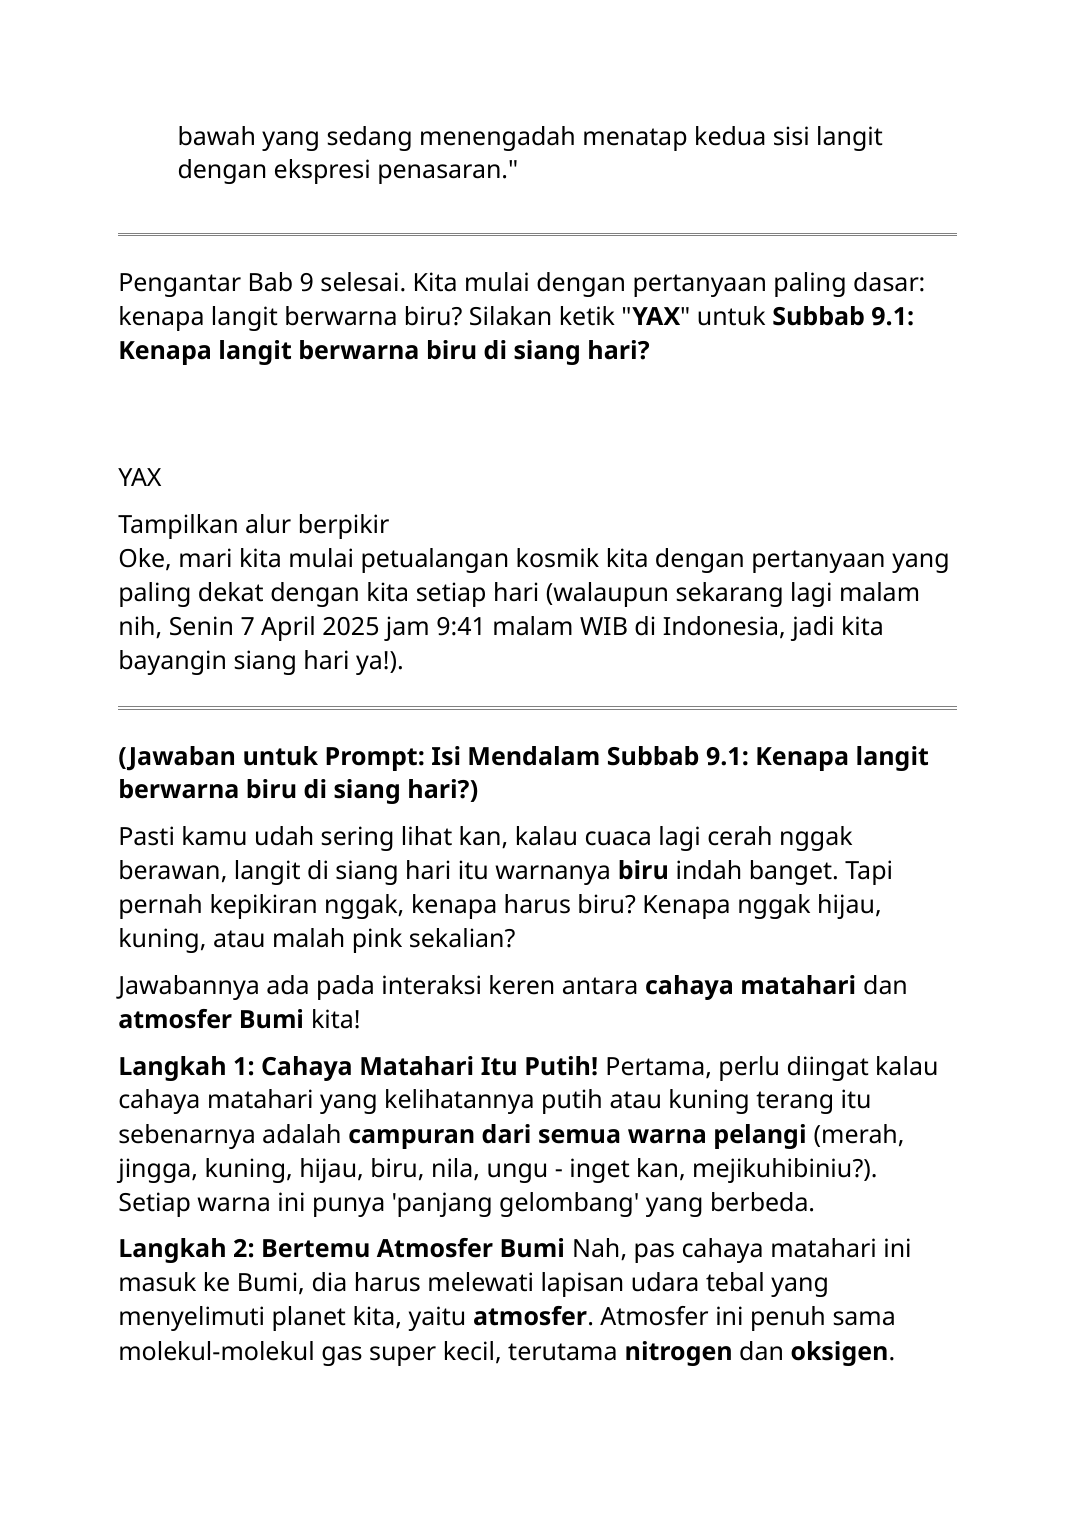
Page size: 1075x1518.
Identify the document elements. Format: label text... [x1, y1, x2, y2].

text Oke, mari kita mulai petualangan kosmik kita dengan pertanyaan yang paling dekat dengan kita setiap hari (walaupun sekarang lagi malam nih, Senin 7 April 2025 jam 9:41 malam WIB di Indonesia, jadi kita bayangin siang hari ya!). [118, 541, 957, 677]
text Pengantar Bab 9 selesai. Kita mulai dengan pertanyaan paling dasar: kenapa langit berwarna biru? Silakan ketik "YAX" untuk Subbab 9.1: Kenapa langit berwarna biru di siang hari? [118, 264, 957, 367]
text bawah yang sedang menengadah menatap kedua sisi langit dengan ekspresi penasaran." [177, 118, 898, 186]
text YAX [118, 460, 957, 494]
text Langkah 1: Cahaya Matahari Itu Putih! Pertama, perlu diingat kalau cahaya matahari yang kelihatannya putih atau kuning terang itu sebenarnya adalah campuran dari semua warna pelangi (merah, jingga, kuning, hijau, biru, nila, ungu - inget kan, mejikuhibiniu?). Setiap warna ini punya 'panjang gelombang' yang berbeda. [118, 1048, 957, 1218]
text (Jawaban untuk Prompt: Isi Mendalam Subbab 9.1: Kenapa langit berwarna biru di siang hari?) [118, 738, 957, 806]
text Langkah 2: Bertemu Atmosfer Bumi Nah, pas cahaya matahari ini masuk ke Bumi, dia harus melewati lapisan udara tebal yang menyelimuti planet kita, yaitu atmosfer. Atmosfer ini penuh sama molekul-molekul gas super kecil, terutama nitrogen dan oksigen. [118, 1231, 957, 1367]
text Jawabannya ada pada interaksi keren antara cahaya matahari dan atmosfer Bumi kita! [118, 967, 957, 1036]
text Tampilkan alur berpikir [118, 506, 957, 541]
text Pasti kamu udah sering lihat kan, kalau cuaca lagi cerah nggak berawan, langit di siang hari itu warnanya biru indah banget. Tapi pernah kepikiran nggak, kenapa harus biru? Kenapa nggak hijau, kuning, atau malah pink sekalian? [118, 819, 957, 955]
